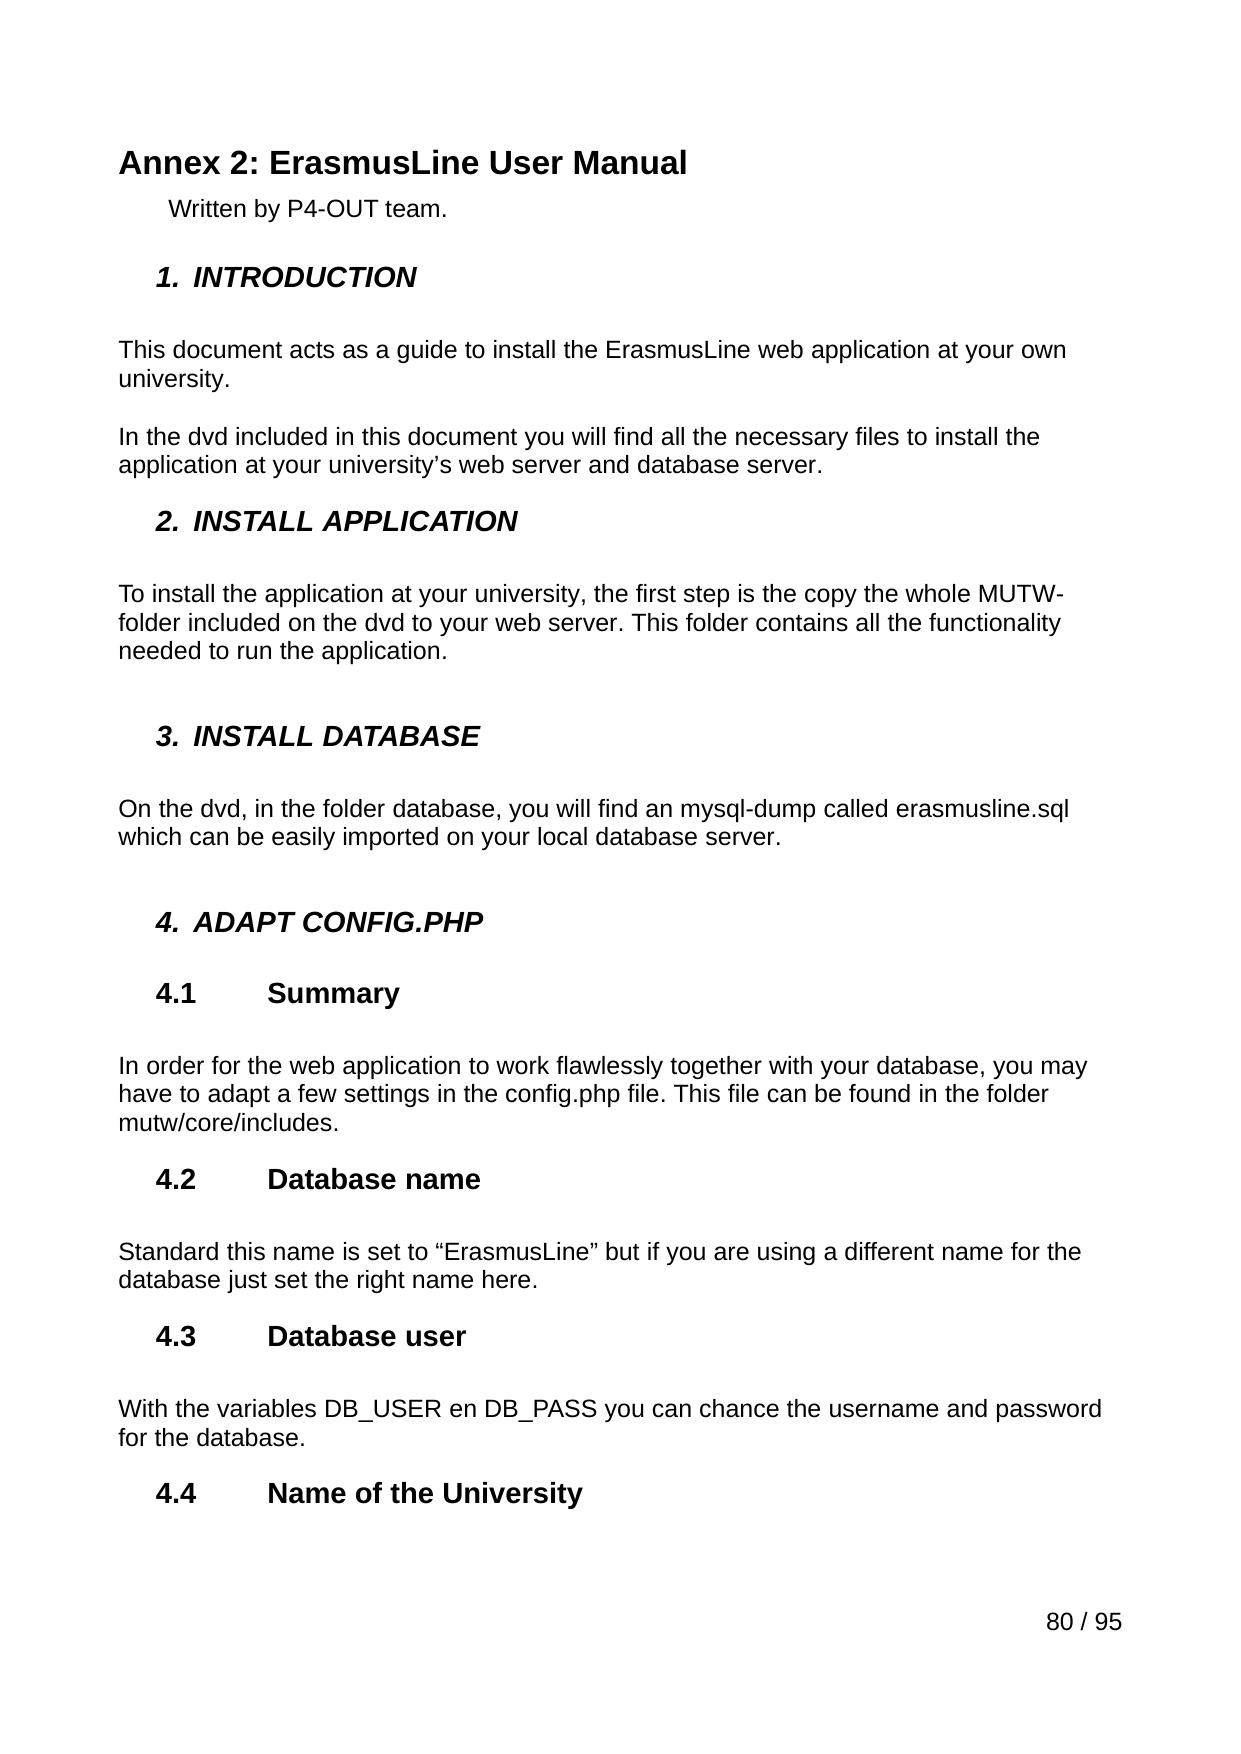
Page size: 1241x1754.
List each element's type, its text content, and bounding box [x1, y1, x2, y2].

subtitle Annex 2: ErasmusLine User Manual [118, 143, 1122, 182]
subtitle Summary [156, 976, 1122, 1009]
subtitle Database name [156, 1162, 1122, 1196]
text With the variables DB_USER en DB_PASS you can chance the username and password for the database. [118, 1365, 1122, 1452]
text On the dvd, in the folder database, you will find an mysql-dump called erasmusline.sql which can be easily imported on your local database server. [118, 765, 1122, 880]
subtitle Name of the University [156, 1477, 1122, 1510]
subtitle INTRODUCTION [156, 261, 1122, 294]
subtitle ADAPT CONFIG.PHP [156, 905, 1122, 938]
subtitle INSTALL APPLICATION [156, 504, 1122, 538]
text In order for the web application to work flawlessly together with your database, you may have to adapt a few settings in the config.php file. This file can be found in the folder mutw/core/includes. [118, 1022, 1122, 1137]
subtitle INSTALL DATABASE [156, 719, 1122, 752]
text This document acts as a guide to install the ErasmusLine web application at your own university. In the dvd included in this document you will find all the necessary files to install the application at your university’s web server and database server. [118, 335, 1122, 479]
subtitle Database user [156, 1319, 1122, 1353]
text To install the application at your university, the first step is the copy the whole MUTW-folder included on the dvd to your web server. This folder contains all the functionality needed to run the application. [118, 550, 1122, 694]
text [118, 1523, 1122, 1551]
text Standard this name is set to “ErasmusLine” but if you are using a different name for the database just set the right name here. [118, 1208, 1122, 1294]
text Written by P4-OUT team. [118, 194, 1122, 223]
